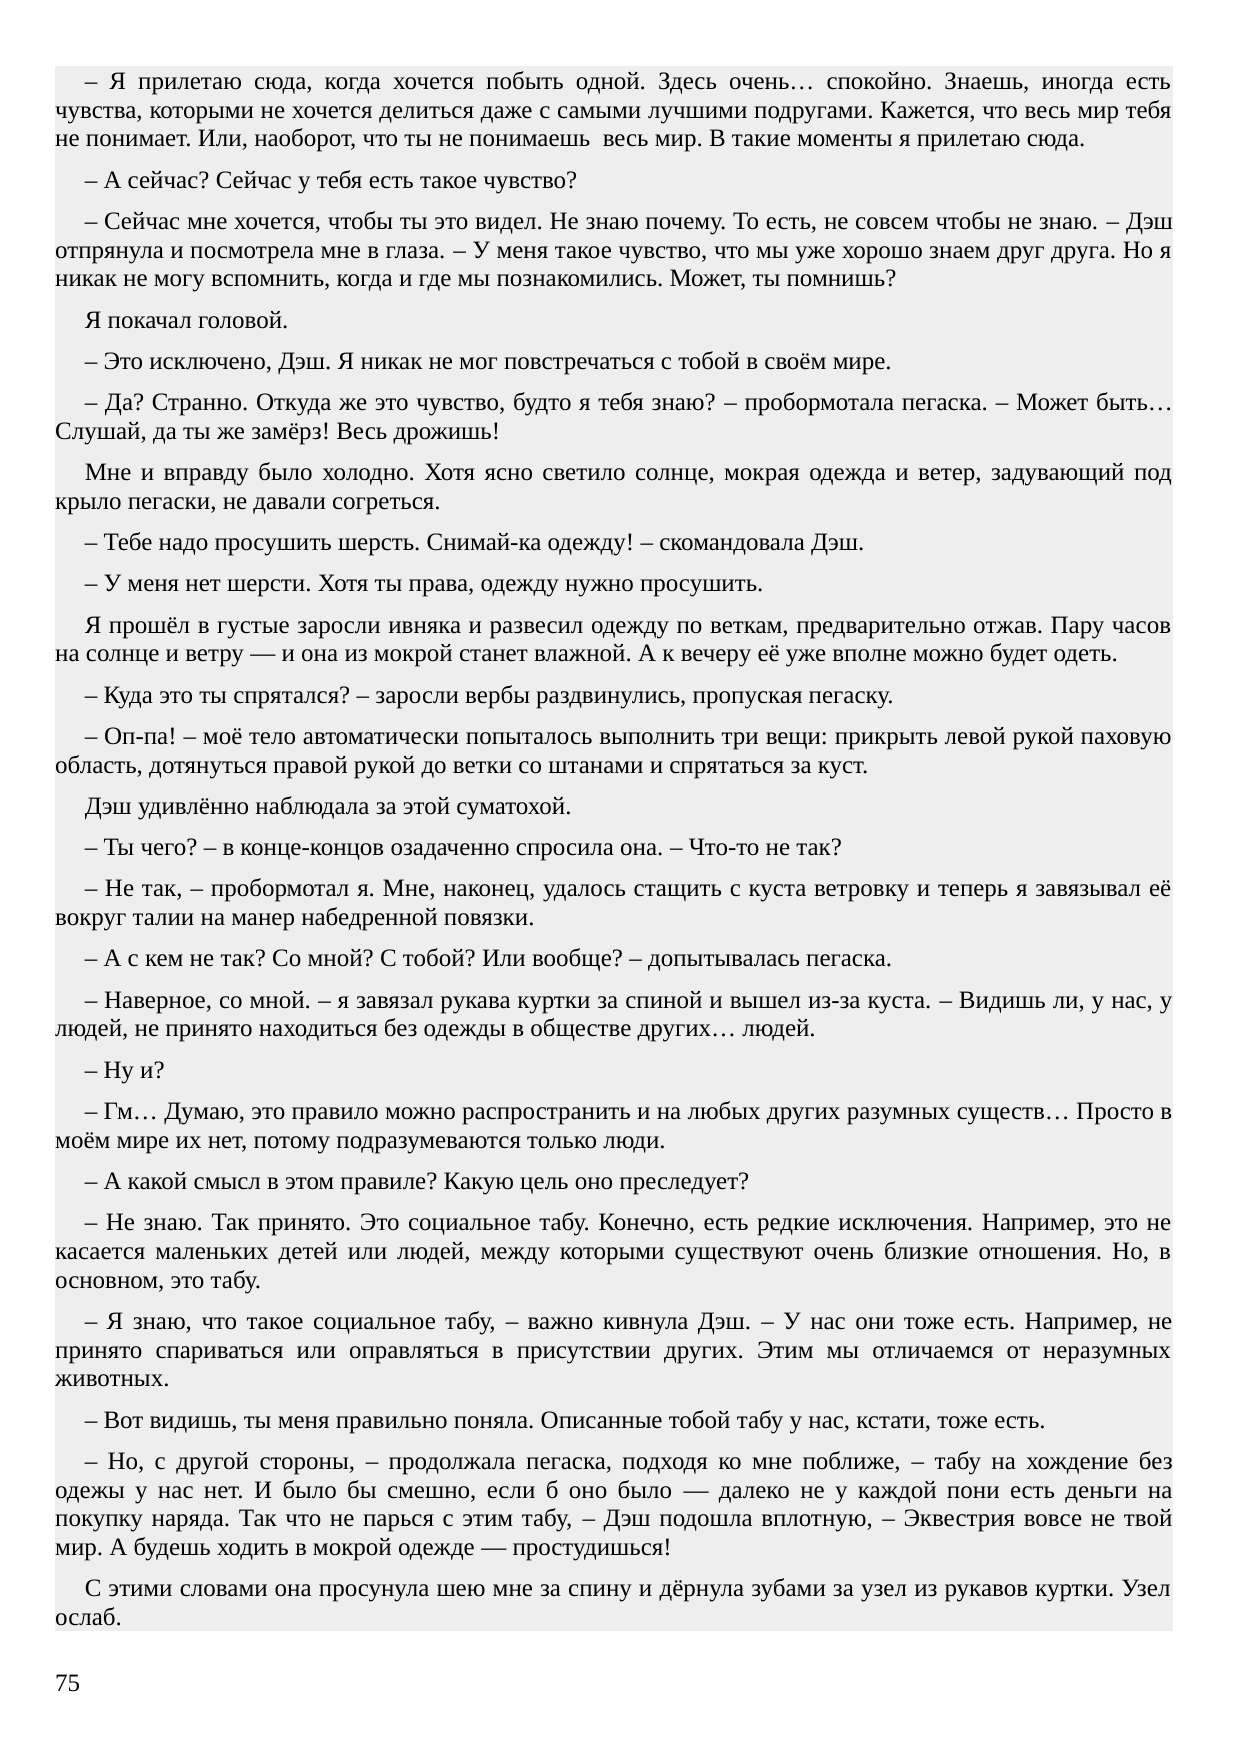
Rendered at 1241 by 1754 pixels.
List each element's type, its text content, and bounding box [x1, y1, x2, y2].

text – А с кем не так? Со мной? С тобой? Или вообще? – допытывалась пегаска. [55, 943, 1173, 972]
text – Я прилетаю сюда, когда хочется побыть одной. Здесь очень… спокойно. Знаешь, иногда есть чувства, которыми не хочется делиться даже с самыми лучшими подругами. Кажется, что весь мир тебя не понимает. Или, наоборот, что ты не понимаешь весь мир. В такие моменты я прилетаю сюда. [55, 66, 1173, 152]
text Я покачал головой. [55, 305, 1173, 333]
text – Но, с другой стороны, – продолжала пегаска, подходя ко мне поближе, – табу на хождение без одежы у нас нет. И было бы смешно, если б оно было — далеко не у каждой пони есть деньги на покупку наряда. Так что не парься с этим табу, – Дэш подошла вплотную, – Эквестрия вовсе не твой мир. А будешь ходить в мокрой одежде — простудишься! [55, 1446, 1173, 1561]
text – Куда это ты спрятался? – заросли вербы раздвинулись, пропуская пегаску. [55, 680, 1173, 708]
text – У меня нет шерсти. Хотя ты права, одежду нужно просушить. [55, 568, 1173, 597]
text – Я знаю, что такое социальное табу, – важно кивнула Дэш. – У нас они тоже есть. Например, не принято спариваться или оправляться в присутствии других. Этим мы отличаемся от неразумных животных. [55, 1306, 1173, 1392]
text – Оп-па! – моё тело автоматически попыталось выполнить три вещи: прикрыть левой рукой паховую область, дотянуться правой рукой до ветки со штанами и спрятаться за куст. [55, 721, 1173, 778]
text С этими словами она просунула шею мне за спину и дёрнула зубами за узел из рукавов куртки. Узел ослаб. [55, 1573, 1173, 1631]
text Дэш удивлённо наблюдала за этой суматохой. [55, 791, 1173, 820]
text – Наверное, со мной. – я завязал рукава куртки за спиной и вышел из-за куста. – Видишь ли, у нас, у людей, не принято находиться без одежды в обществе других… людей. [55, 985, 1173, 1042]
text – Гм… Думаю, это правило можно распространить и на любых других разумных существ… Просто в моём мире их нет, потому подразумеваются только люди. [55, 1096, 1173, 1153]
text – Ну и? [55, 1055, 1173, 1083]
text – Не знаю. Так принято. Это социальное табу. Конечно, есть редкие исключения. Например, это не касается маленьких детей или людей, между которыми существуют очень близкие отношения. Но, в основном, это табу. [55, 1207, 1173, 1293]
text – Это исключено, Дэш. Я никак не мог повстречаться с тобой в своём мире. [55, 346, 1173, 375]
text – Ты чего? – в конце-концов озадаченно спросила она. – Что-то не так? [55, 832, 1173, 861]
text Мне и вправду было холодно. Хотя ясно светило солнце, мокрая одежда и ветер, задувающий под крыло пегаски, не давали согреться. [55, 457, 1173, 515]
text – Тебе надо просушить шерсть. Снимай-ка одежду! – скомандовала Дэш. [55, 527, 1173, 556]
text – Сейчас мне хочется, чтобы ты это видел. Не знаю почему. То есть, не совсем чтобы не знаю. – Дэш отпрянула и посмотрела мне в глаза. – У меня такое чувство, что мы уже хорошо знаем друг друга. Но я никак не могу вспомнить, когда и где мы познакомились. Может, ты помнишь? [55, 206, 1173, 292]
text – Не так, – пробормотал я. Мне, наконец, удалось стащить с куста ветровку и теперь я завязывал её вокруг талии на манер набедренной повязки. [55, 873, 1173, 931]
text – А сейчас? Сейчас у тебя есть такое чувство? [55, 165, 1173, 193]
text – А какой смысл в этом правиле? Какую цель оно преследует? [55, 1166, 1173, 1195]
text – Да? Странно. Откуда же это чувство, будто я тебя знаю? – пробормотала пегаска. – Может быть… Слушай, да ты же замёрз! Весь дрожишь! [55, 387, 1173, 445]
text – Вот видишь, ты меня правильно поняла. Описанные тобой табу у нас, кстати, тоже есть. [55, 1405, 1173, 1433]
text Я прошёл в густые заросли ивняка и развесил одежду по веткам, предварительно отжав. Пару часов на солнце и ветру — и она из мокрой станет влажной. А к вечеру её уже вполне можно будет одеть. [55, 610, 1173, 667]
